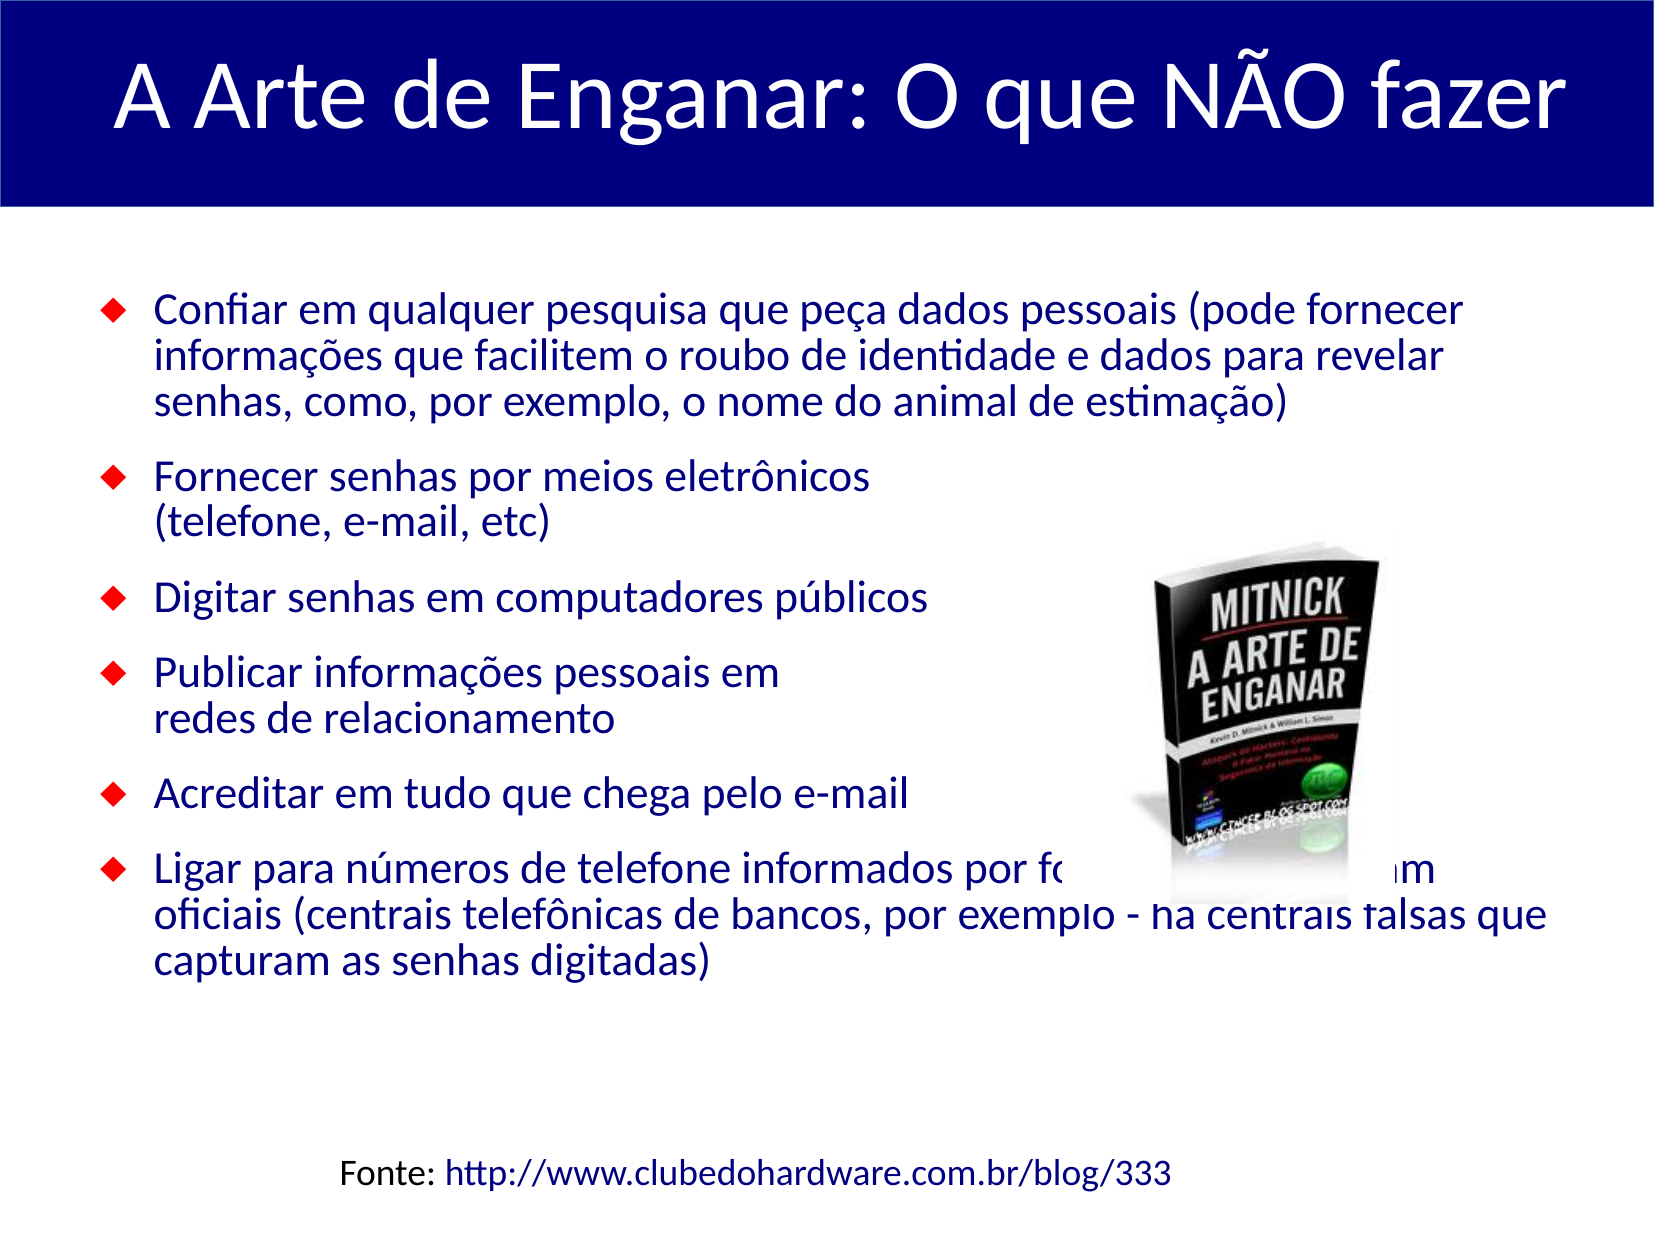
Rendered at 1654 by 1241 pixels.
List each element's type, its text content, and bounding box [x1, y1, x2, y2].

picture [1062, 531, 1395, 904]
text_box Fonte: http://www.clubedohardware.com.br/blog/333 [324, 1150, 1192, 1211]
list Confiar em qualquer pesquisa que peça dados pessoais (pode fornecer informações que facilitem o roubo de identidade e dados para revelar senhas, como, por exemplo, o nome do animal de estimação) Fornecer senhas por meios eletrônicos (telefone, e-mail, etc) Digitar senhas em computadores públicos Publicar informações pessoais em redes de relacionamento Acreditar em tudo que chega pelo e-mail Ligar para números de telefone informados por fontes que não sejam oficiais (centrais telefônicas de bancos, por exemplo - há centrais falsas que capturam as senhas digitadas) [82, 290, 1571, 1109]
title A Arte de Enganar: O que NÃO fazer [0, 0, 1654, 207]
